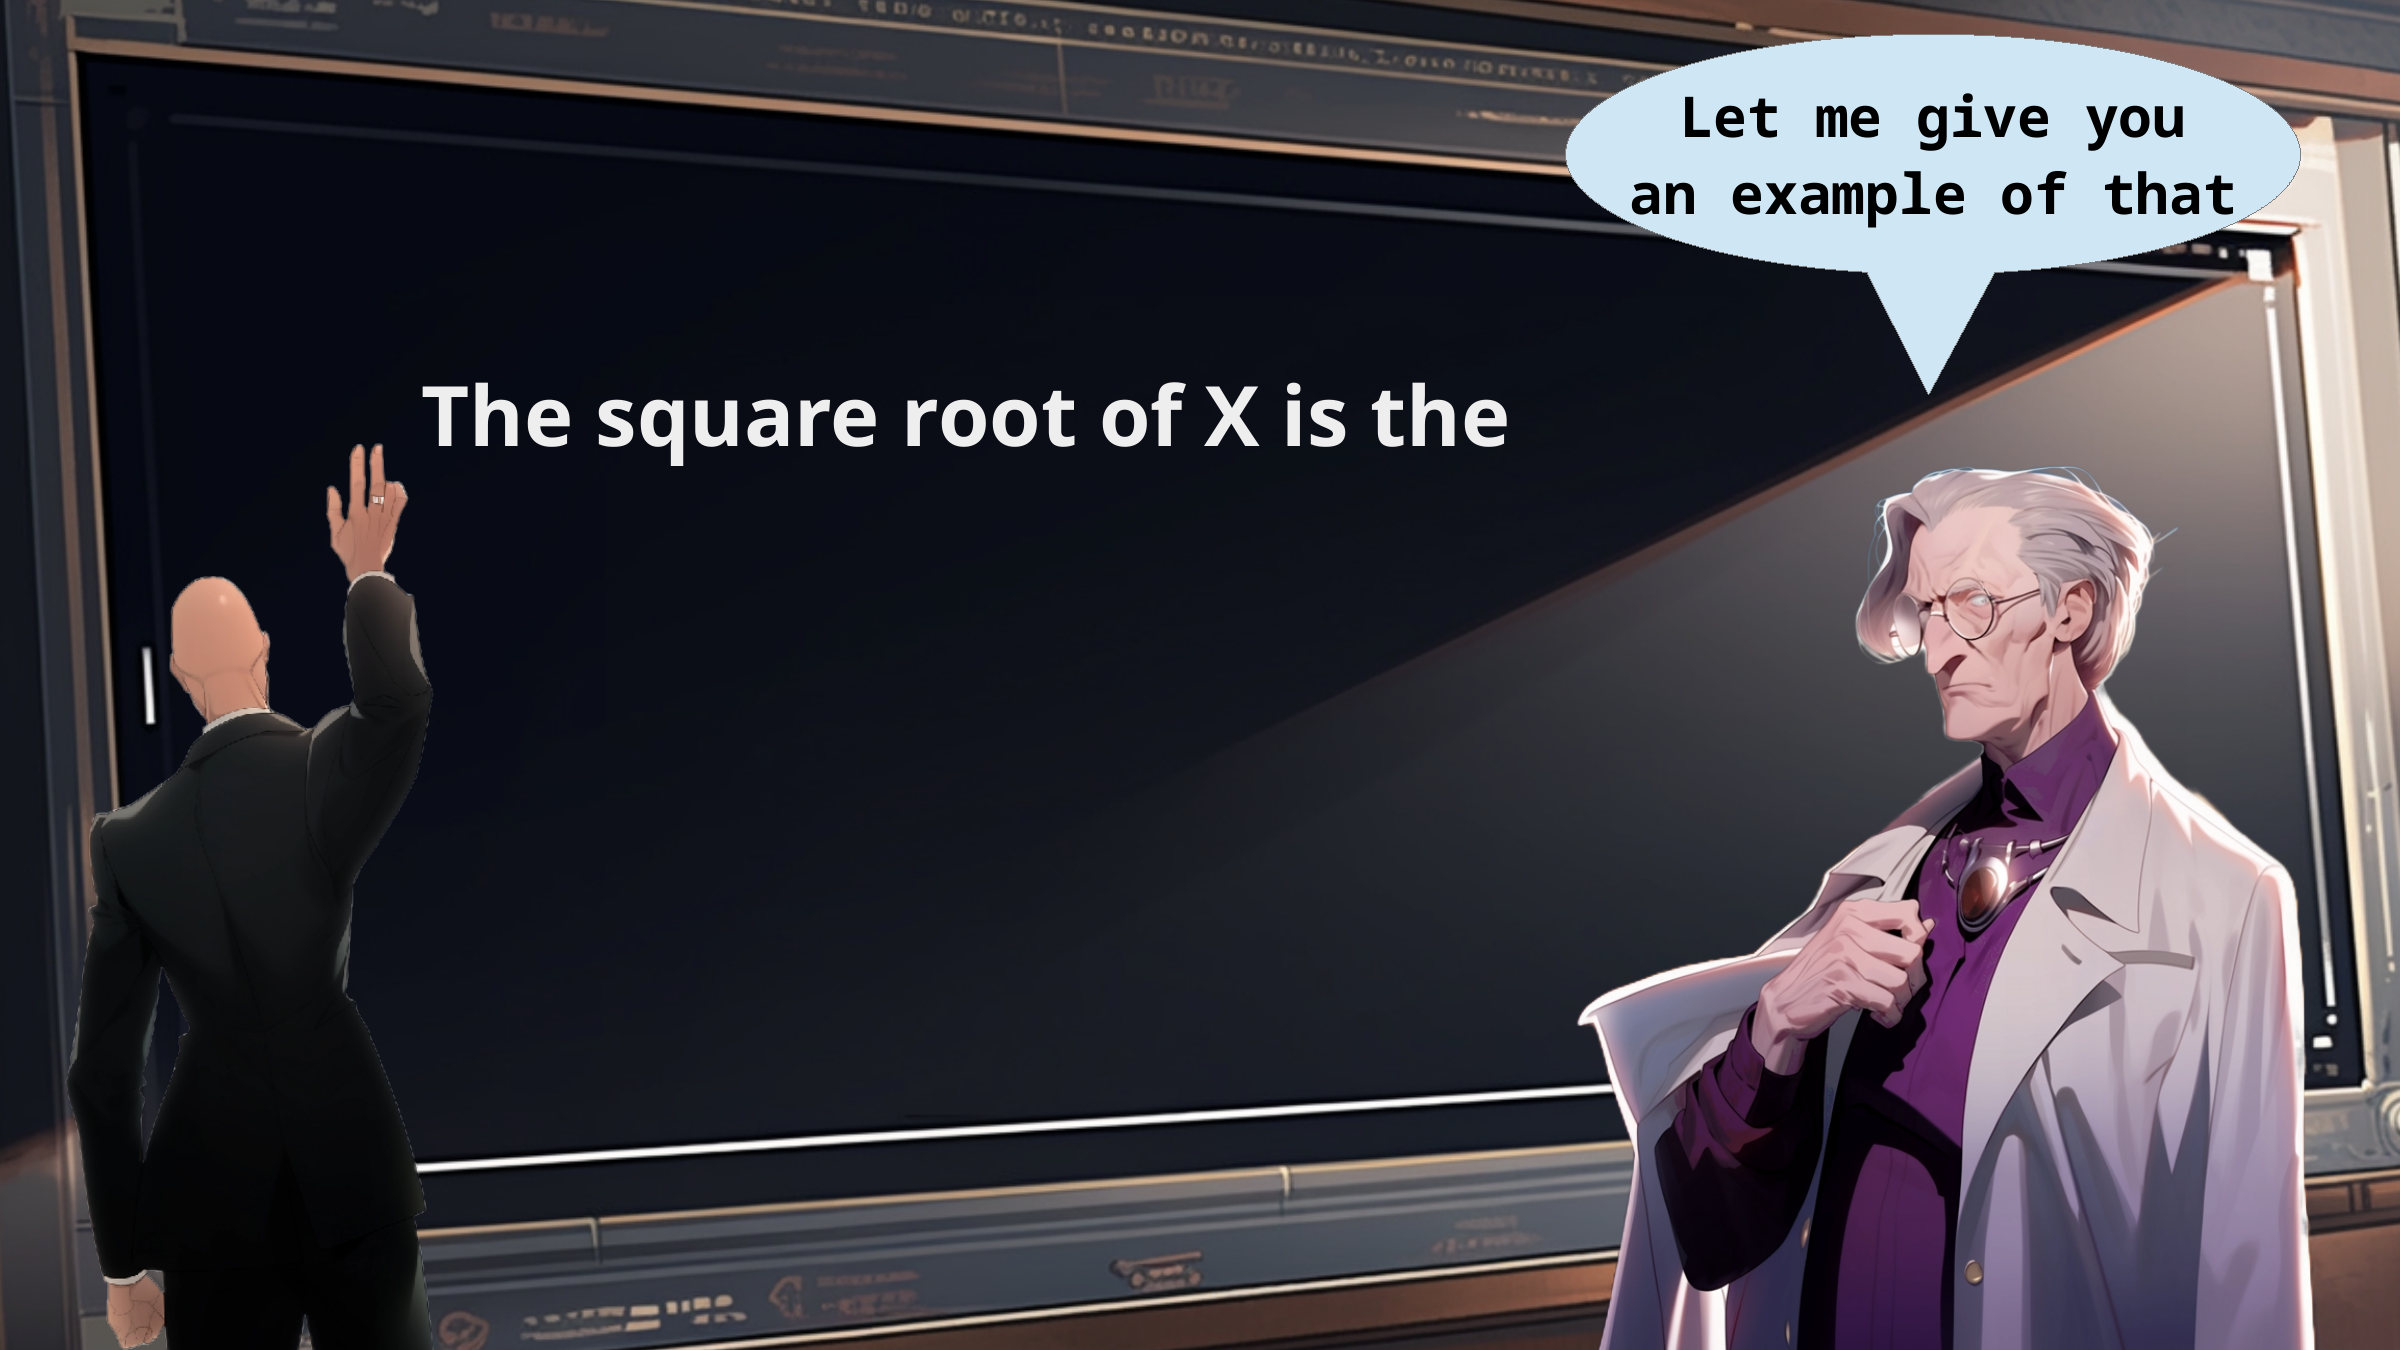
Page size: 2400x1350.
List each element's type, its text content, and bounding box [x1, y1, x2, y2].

text_box The square root of X is the [407, 350, 1438, 996]
text_box Let me give you an example of that [1565, 34, 2301, 298]
picture [0, 0, 2400, 1350]
